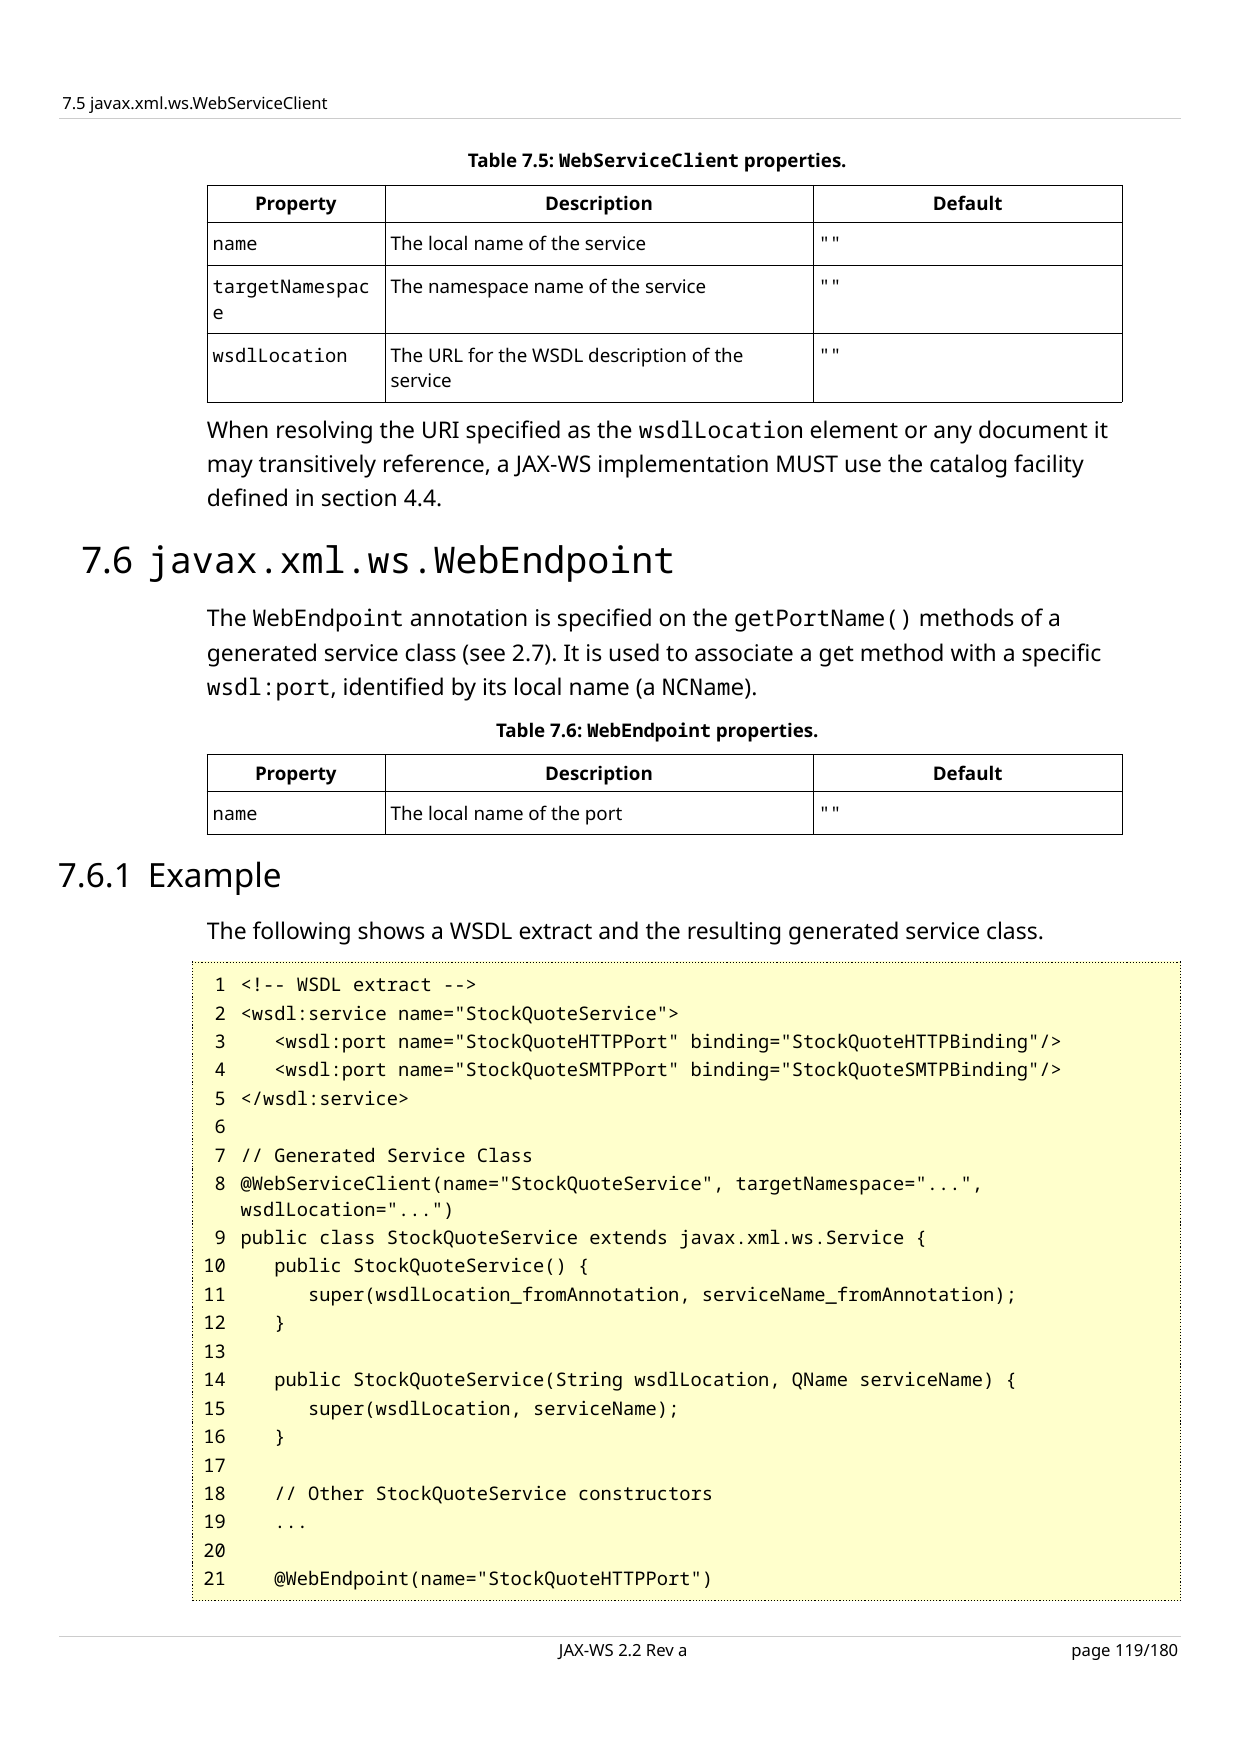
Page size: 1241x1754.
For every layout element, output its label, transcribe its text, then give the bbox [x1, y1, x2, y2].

list ... [192, 1499, 1181, 1527]
list </wsdl:service> [192, 1075, 1181, 1103]
table_cell The local name of the service [386, 223, 813, 265]
list public StockQuoteService() { [192, 1243, 1181, 1271]
table_cell "" [814, 223, 1122, 265]
table_cell The local name of the port [386, 792, 813, 834]
list } [192, 1300, 1181, 1328]
table_cell wsdlLocation [208, 334, 385, 402]
list // Generated Service Class [192, 1132, 1181, 1160]
table_header Description [386, 186, 813, 222]
list <wsdl:service name="StockQuoteService"> [192, 990, 1181, 1018]
list <!-- WSDL extract --> [192, 961, 1181, 990]
table_cell "" [814, 266, 1122, 333]
table_header Default [814, 755, 1122, 791]
table_header Default [814, 186, 1122, 222]
list public StockQuoteService(String wsdlLocation, QName serviceName) { [192, 1357, 1181, 1385]
table_cell The namespace name of the service [386, 266, 813, 333]
subtitle Example [133, 852, 1181, 897]
list super(wsdlLocation, serviceName); [192, 1385, 1181, 1413]
table_cell "" [814, 334, 1122, 402]
table_header Property [208, 755, 385, 791]
table_cell The URL for the WSDL description of the service [386, 334, 813, 402]
list // Other StockQuoteService constructors [192, 1470, 1181, 1499]
table_header Property [208, 186, 385, 222]
table_cell name [208, 792, 385, 834]
text The WebEndpoint annotation is specified on the getPortName() methods of a generated service class (see 2.7). It is used to associate a get method with a specific wsdl:port, identified by its local name (a NCName). [207, 602, 1122, 702]
text The following shows a WSDL extract and the resulting generated service class. [207, 915, 1122, 946]
text When resolving the URI specified as the wsdlLocation element or any document it may transitively reference, a JAX-WS implementation MUST use the catalog facility defined in section 4.4. [207, 413, 1122, 513]
list } [192, 1413, 1181, 1442]
list @WebEndpoint(name="StockQuoteHTTPPort") [192, 1556, 1181, 1601]
text Table 7.6: WebEndpoint properties. [192, 717, 1122, 742]
list @WebServiceClient(name="StockQuoteService", targetNamespace="...", wsdlLocation="...") [192, 1160, 1181, 1214]
list public class StockQuoteService extends javax.xml.ws.Service { [192, 1214, 1181, 1243]
list <wsdl:port name="StockQuoteHTTPPort" binding="StockQuoteHTTPBinding"/> [192, 1018, 1181, 1047]
table_cell "" [814, 792, 1122, 834]
subtitle javax.xml.ws.WebEndpoint [133, 534, 1181, 584]
table_cell targetNamespace [208, 266, 385, 333]
list <wsdl:port name="StockQuoteSMTPPort" binding="StockQuoteSMTPBinding"/> [192, 1047, 1181, 1075]
table_header Description [386, 755, 813, 791]
table_cell name [208, 223, 385, 265]
text Table 7.5: WebServiceClient properties. [192, 147, 1122, 173]
list super(wsdlLocation_fromAnnotation, serviceName_fromAnnotation); [192, 1271, 1181, 1300]
